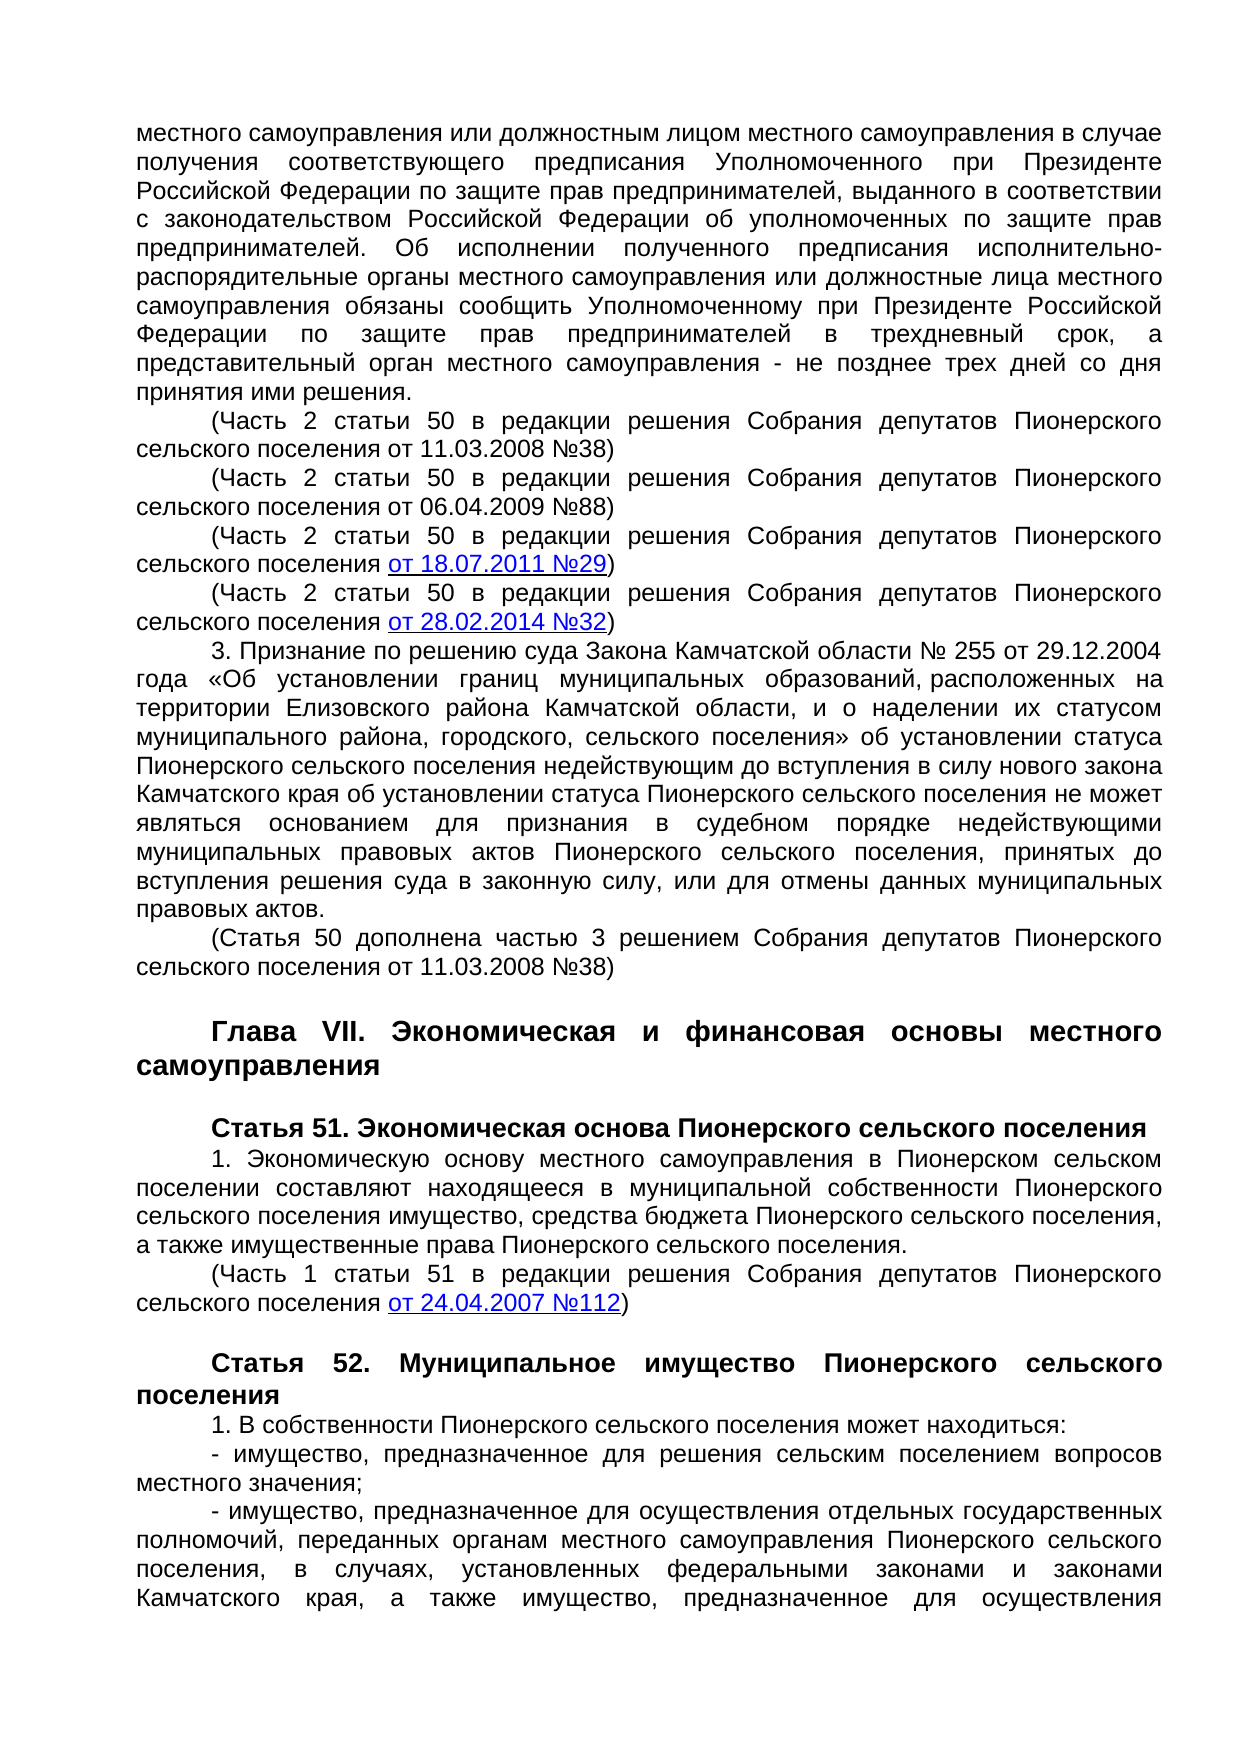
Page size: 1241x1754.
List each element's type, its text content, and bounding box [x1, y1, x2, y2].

text (Часть 2 статьи 50 в редакции решения Собрания депутатов Пионерского сельского поселения от 11.03.2008 №38) [136, 406, 1163, 463]
text (Часть 2 статьи 50 в редакции решения Собрания депутатов Пионерского сельского поселения от 28.02.2014 №32) [136, 578, 1163, 636]
text - имущество, предназначенное для решения сельским поселением вопросов местного значения; [136, 1439, 1163, 1496]
text 1. Экономическую основу местного самоуправления в Пионерском сельском поселении составляют находящееся в муниципальной собственности Пионерского сельского поселения имущество, средства бюджета Пионерского сельского поселения, а также имущественные права Пионерского сельского поселения. [136, 1144, 1163, 1259]
text (Часть 2 статьи 50 в редакции решения Собрания депутатов Пионерского сельского поселения от 06.04.2009 №88) [136, 463, 1163, 521]
text - имущество, предназначенное для осуществления отдельных государственных полномочий, переданных органам местного самоуправления Пионерского сельского поселения, в случаях, установленных федеральными законами и законами Камчатского края, а также имущество, предназначенное для осуществления [136, 1496, 1163, 1611]
text Статья 51. Экономическая основа Пионерского сельского поселения [136, 1112, 1163, 1144]
text Статья 52. Муниципальное имущество Пионерского сельского поселения [136, 1347, 1163, 1410]
text 1. В собственности Пионерского сельского поселения может находиться: [136, 1410, 1163, 1439]
text местного самоуправления или должностным лицом местного самоуправления в случае получения соответствующего предписания Уполномоченного при Президенте Российской Федерации по защите прав предпринимателей, выданного в соответствии с законодательством Российской Федерации об уполномоченных по защите прав предпринимателей. Об исполнении полученного предписания исполнительно-распорядительные органы местного самоуправления или должностные лица местного самоуправления обязаны сообщить Уполномоченному при Президенте Российской Федерации по защите прав предпринимателей в трехдневный срок, а представительный орган местного самоуправления - не позднее трех дней со дня принятия ими решения. [136, 118, 1163, 406]
text (Часть 2 статьи 50 в редакции решения Собрания депутатов Пионерского сельского поселения от 18.07.2011 №29) [136, 521, 1163, 578]
text (Часть 1 статьи 51 в редакции решения Собрания депутатов Пионерского сельского поселения от 24.04.2007 №112) [136, 1259, 1163, 1316]
text Глава VII. Экономическая и финансовая основы местного самоуправления [136, 1014, 1163, 1081]
text (Статья 50 дополнена частью 3 решением Собрания депутатов Пионерского сельского поселения от 11.03.2008 №38) [136, 923, 1163, 981]
text 3. Признание по решению суда Закона Камчатской области № 255 от 29.12.2004 года «Об установлении границ муниципальных образований, расположенных на территории Елизовского района Камчатской области, и о наделении их статусом муниципального района, городского, сельского поселения» об установлении статуса Пионерского сельского поселения недействующим до вступления в силу нового закона Камчатского края об установлении статуса Пионерского сельского поселения не может являться основанием для признания в судебном порядке недействующими муниципальных правовых актов Пионерского сельского поселения, принятых до вступления решения суда в законную силу, или для отмены данных муниципальных правовых актов. [136, 636, 1163, 923]
